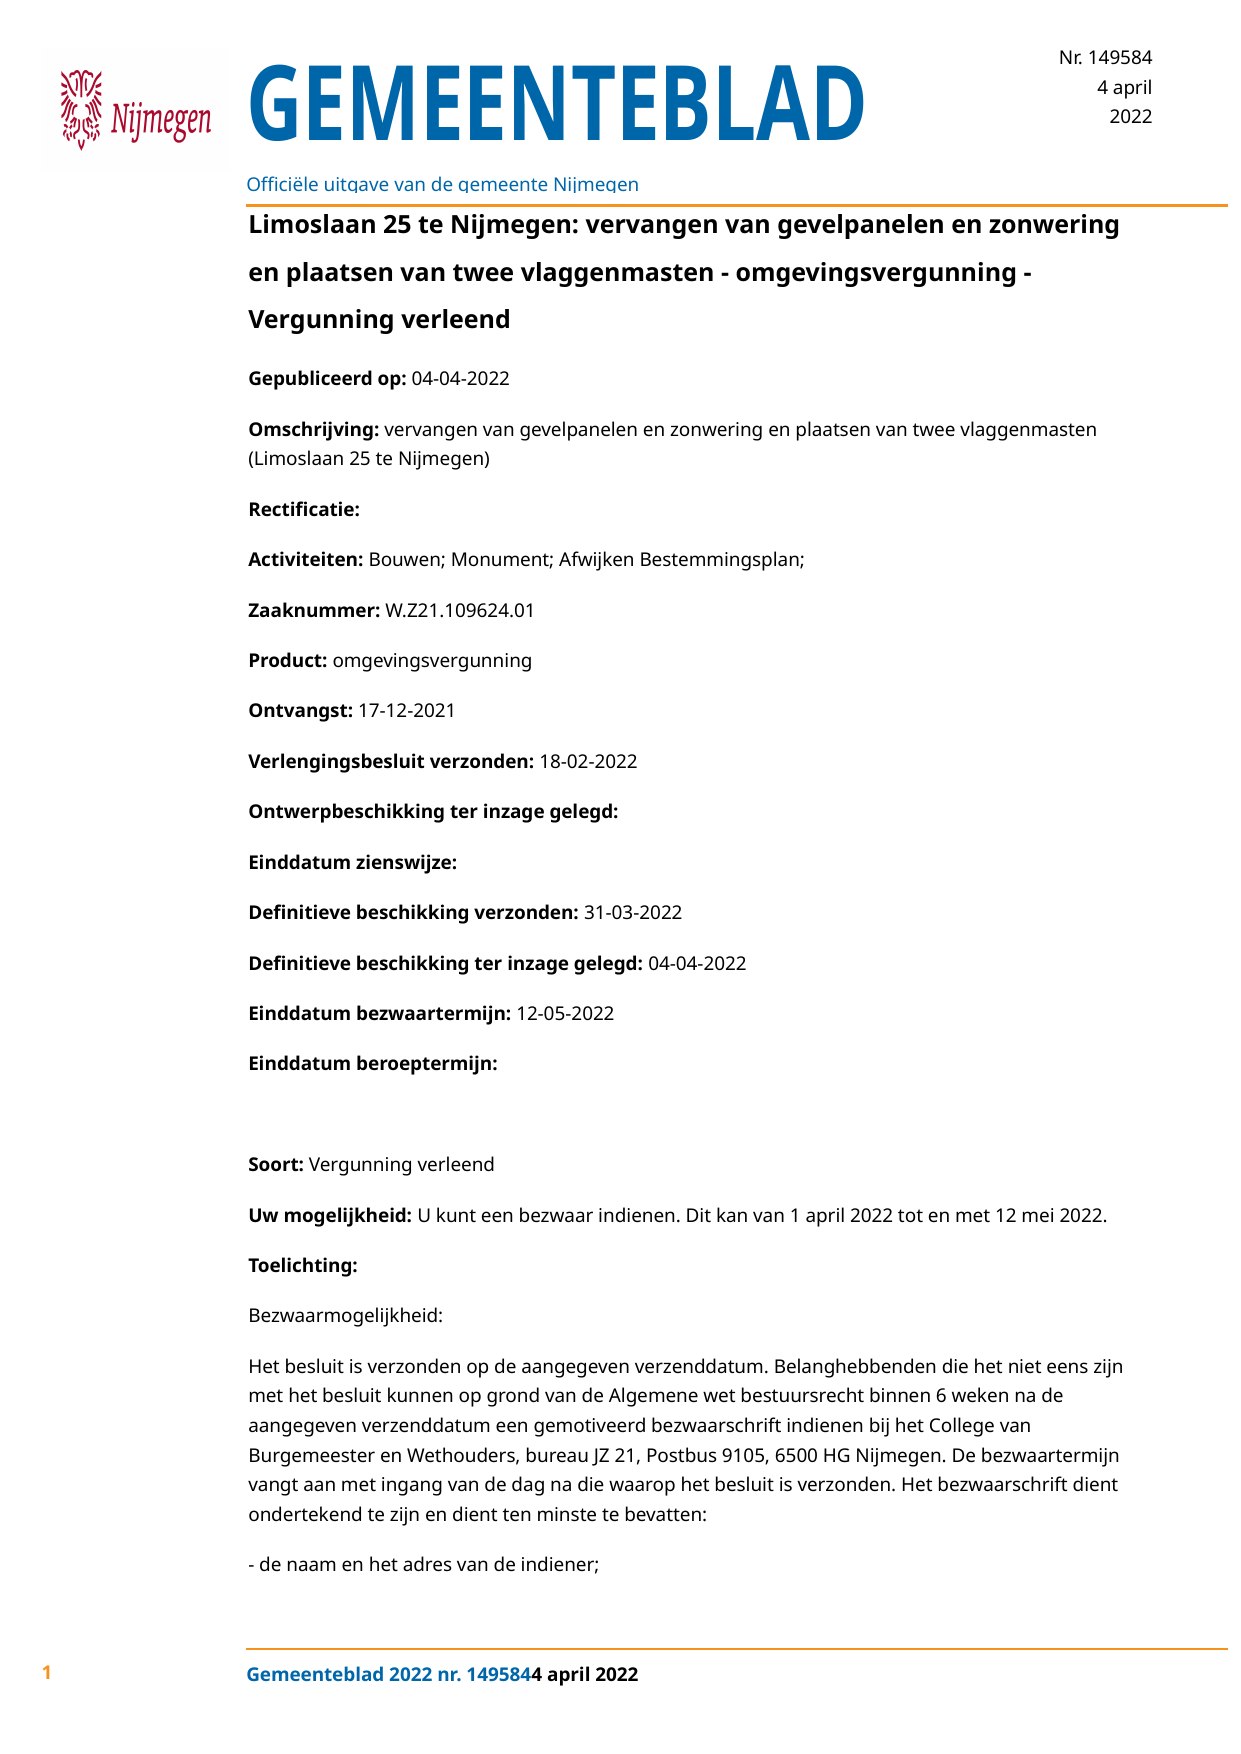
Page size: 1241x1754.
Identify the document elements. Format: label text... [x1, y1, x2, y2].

text Uw mogelijkheid: U kunt een bezwaar indienen. Dit kan van 1 april 2022 tot en met 12 mei 2022. [248, 1202, 1152, 1227]
text Einddatum beroeptermijn: [248, 1051, 1152, 1076]
text Toelichting: [248, 1252, 1152, 1278]
text Definitieve beschikking verzonden: 31-03-2022 [248, 899, 1152, 925]
text Zaaknummer: W.Z21.109624.01 [248, 597, 1152, 622]
text Soort: Vergunning verleend [248, 1151, 1152, 1177]
text Omschrijving: vervangen van gevelpanelen en zonwering en plaatsen van twee vlaggenmasten (Limoslaan 25 te Nijmegen) [248, 416, 1152, 471]
text Einddatum zienswijze: [248, 849, 1152, 874]
text Gepubliceerd op: 04-04-2022 [248, 366, 1152, 391]
text Het besluit is verzonden op de aangegeven verzenddatum. Belanghebbenden die het niet eens zijn met het besluit kunnen op grond van de Algemene wet bestuursrecht binnen 6 weken na de aangegeven verzenddatum een gemotiveerd bezwaarschrift indienen bij het College van Burgemeester en Wethouders, bureau JZ 21, Postbus 9105, 6500 HG Nijmegen. De bezwaartermijn vangt aan met ingang van de dag na die waarop het besluit is verzonden. Het bezwaarschrift dient ondertekend te zijn en dient ten minste te bevatten: [248, 1353, 1152, 1527]
text - de naam en het adres van de indiener; [248, 1551, 1152, 1577]
text Einddatum bezwaartermijn: 12-05-2022 [248, 1000, 1152, 1026]
text Bezwaarmogelijkheid: [248, 1303, 1152, 1328]
text Activiteiten: Bouwen; Monument; Afwijken Bestemmingsplan; [248, 546, 1152, 572]
text Ontwerpbeschikking ter inzage gelegd: [248, 798, 1152, 824]
text Definitieve beschikking ter inzage gelegd: 04-04-2022 [248, 950, 1152, 975]
text Ontvangst: 17-12-2021 [248, 698, 1152, 723]
text Limoslaan 25 te Nijmegen: vervangen van gevelpanelen en zonwering en plaatsen van twee vlaggenmasten - omgevingsvergunning - Vergunning verleend [248, 207, 1152, 336]
text Verlengingsbesluit verzonden: 18-02-2022 [248, 748, 1152, 774]
picture [41, 47, 231, 172]
text Product: omgevingsvergunning [248, 647, 1152, 673]
text Rectificatie: [248, 496, 1152, 522]
